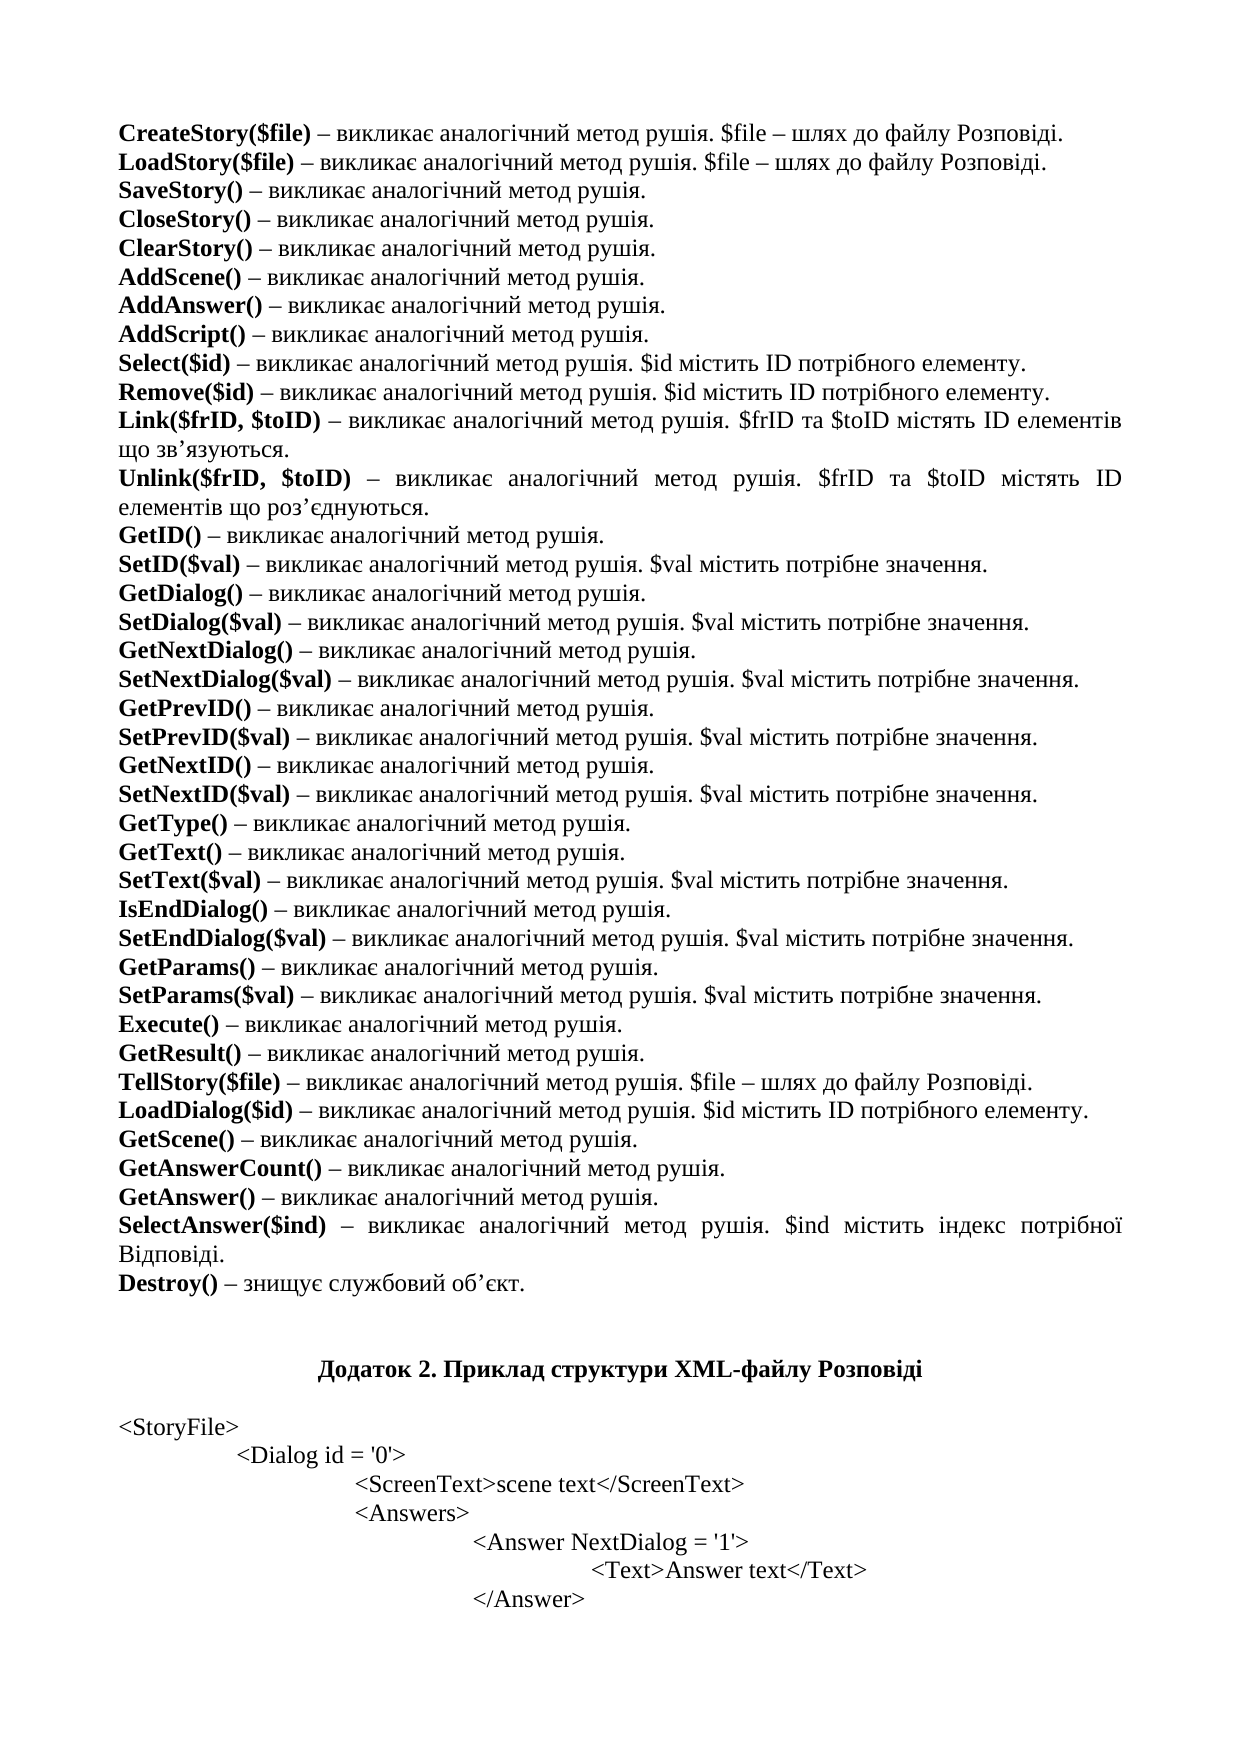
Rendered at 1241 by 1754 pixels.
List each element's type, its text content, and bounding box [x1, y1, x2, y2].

text AddScene() – викликає аналогічний метод рушія. [118, 262, 1122, 291]
text <StoryFile> [118, 1412, 1122, 1441]
text Destroy() – знищує службовий об’єкт. [118, 1268, 1122, 1297]
text GetType() – викликає аналогічний метод рушія. [118, 808, 1122, 837]
text AddAnswer() – викликає аналогічний метод рушія. [118, 291, 1122, 319]
text <Answers> [118, 1498, 1122, 1527]
text GetID() – викликає аналогічний метод рушія. [118, 521, 1122, 549]
text Додаток 2. Приклад структури XML-файлу Розповіді [118, 1354, 1122, 1383]
text GetPrevID() – викликає аналогічний метод рушія. [118, 693, 1122, 722]
text GetResult() – викликає аналогічний метод рушія. [118, 1038, 1122, 1067]
text <Text>Answer text</Text> [118, 1556, 1122, 1584]
text Select($id) – викликає аналогічний метод рушія. $id містить ID потрібного елементу. [118, 348, 1122, 377]
text SetNextID($val) – викликає аналогічний метод рушія. $val містить потрібне значення. [118, 779, 1122, 808]
text TellStory($file) – викликає аналогічний метод рушія. $file – шлях до файлу Розповіді. [118, 1067, 1122, 1096]
text GetAnswer() – викликає аналогічний метод рушія. [118, 1182, 1122, 1211]
text SetNextDialog($val) – викликає аналогічний метод рушія. $val містить потрібне значення. [118, 664, 1122, 693]
text <ScreenText>scene text</ScreenText> [118, 1469, 1122, 1498]
text SetID($val) – викликає аналогічний метод рушія. $val містить потрібне значення. [118, 549, 1122, 578]
text GetScene() – викликає аналогічний метод рушія. [118, 1124, 1122, 1153]
text <Dialog id = '0'> [118, 1441, 1122, 1469]
text Execute() – викликає аналогічний метод рушія. [118, 1009, 1122, 1038]
text <Answer NextDialog = '1'> [118, 1527, 1122, 1556]
text AddScript() – викликає аналогічний метод рушія. [118, 319, 1122, 348]
text IsEndDialog() – викликає аналогічний метод рушія. [118, 894, 1122, 923]
text LoadStory($file) – викликає аналогічний метод рушія. $file – шлях до файлу Розповіді. [118, 147, 1122, 176]
text SaveStory() – викликає аналогічний метод рушія. [118, 176, 1122, 204]
text SetParams($val) – викликає аналогічний метод рушія. $val містить потрібне значення. [118, 981, 1122, 1009]
text GetAnswerCount() – викликає аналогічний метод рушія. [118, 1153, 1122, 1182]
text GetText() – викликає аналогічний метод рушія. [118, 837, 1122, 866]
text GetNextDialog() – викликає аналогічний метод рушія. [118, 636, 1122, 664]
text </Answer> [118, 1584, 1122, 1613]
text SetText($val) – викликає аналогічний метод рушія. $val містить потрібне значення. [118, 866, 1122, 894]
text GetDialog() – викликає аналогічний метод рушія. [118, 578, 1122, 607]
text Unlink($frID, $toID) – викликає аналогічний метод рушія. $frID та $toID містять ID елементів що роз’єднуються. [118, 463, 1122, 521]
text Remove($id) – викликає аналогічний метод рушія. $id містить ID потрібного елементу. [118, 377, 1122, 406]
text Link($frID, $toID) – викликає аналогічний метод рушія. $frID та $toID містять ID елементів що зв’язуються. [118, 406, 1122, 463]
text LoadDialog($id) – викликає аналогічний метод рушія. $id містить ID потрібного елементу. [118, 1096, 1122, 1124]
text CreateStory($file) – викликає аналогічний метод рушія. $file – шлях до файлу Розповіді. [118, 118, 1122, 147]
text GetParams() – викликає аналогічний метод рушія. [118, 952, 1122, 981]
text SelectAnswer($ind) – викликає аналогічний метод рушія. $ind містить індекс потрібної Відповіді. [118, 1211, 1122, 1268]
text CloseStory() – викликає аналогічний метод рушія. [118, 204, 1122, 233]
text SetEndDialog($val) – викликає аналогічний метод рушія. $val містить потрібне значення. [118, 923, 1122, 952]
text SetPrevID($val) – викликає аналогічний метод рушія. $val містить потрібне значення. [118, 722, 1122, 751]
text SetDialog($val) – викликає аналогічний метод рушія. $val містить потрібне значення. [118, 607, 1122, 636]
text ClearStory() – викликає аналогічний метод рушія. [118, 233, 1122, 262]
text GetNextID() – викликає аналогічний метод рушія. [118, 751, 1122, 779]
